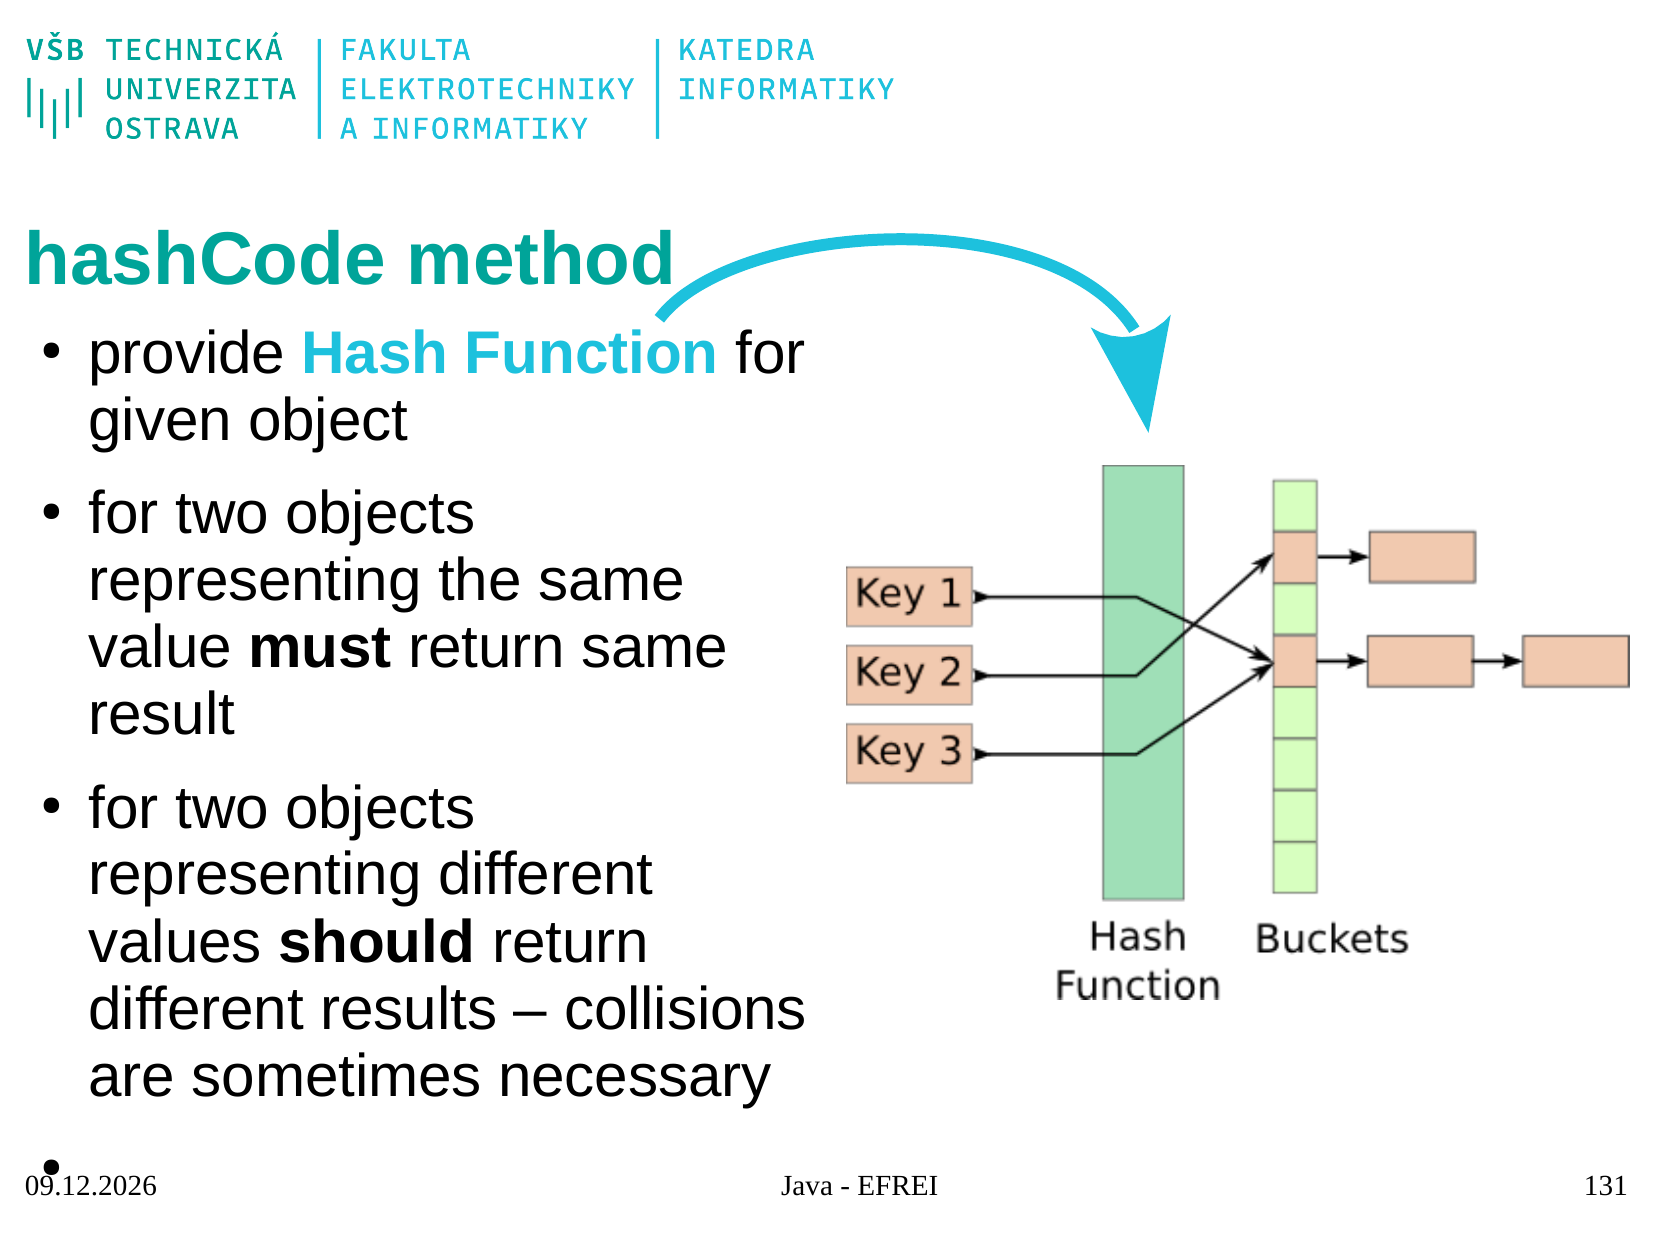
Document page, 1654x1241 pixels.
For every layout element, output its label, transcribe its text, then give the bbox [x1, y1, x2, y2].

list provide Hash Function for given object for two objects representing the same value must return same result for two objects representing different values should return different results – collisions are sometimes necessary [24, 318, 808, 1146]
picture [846, 465, 1630, 1000]
picture [26, 31, 894, 139]
title hashCode method [24, 169, 1629, 300]
